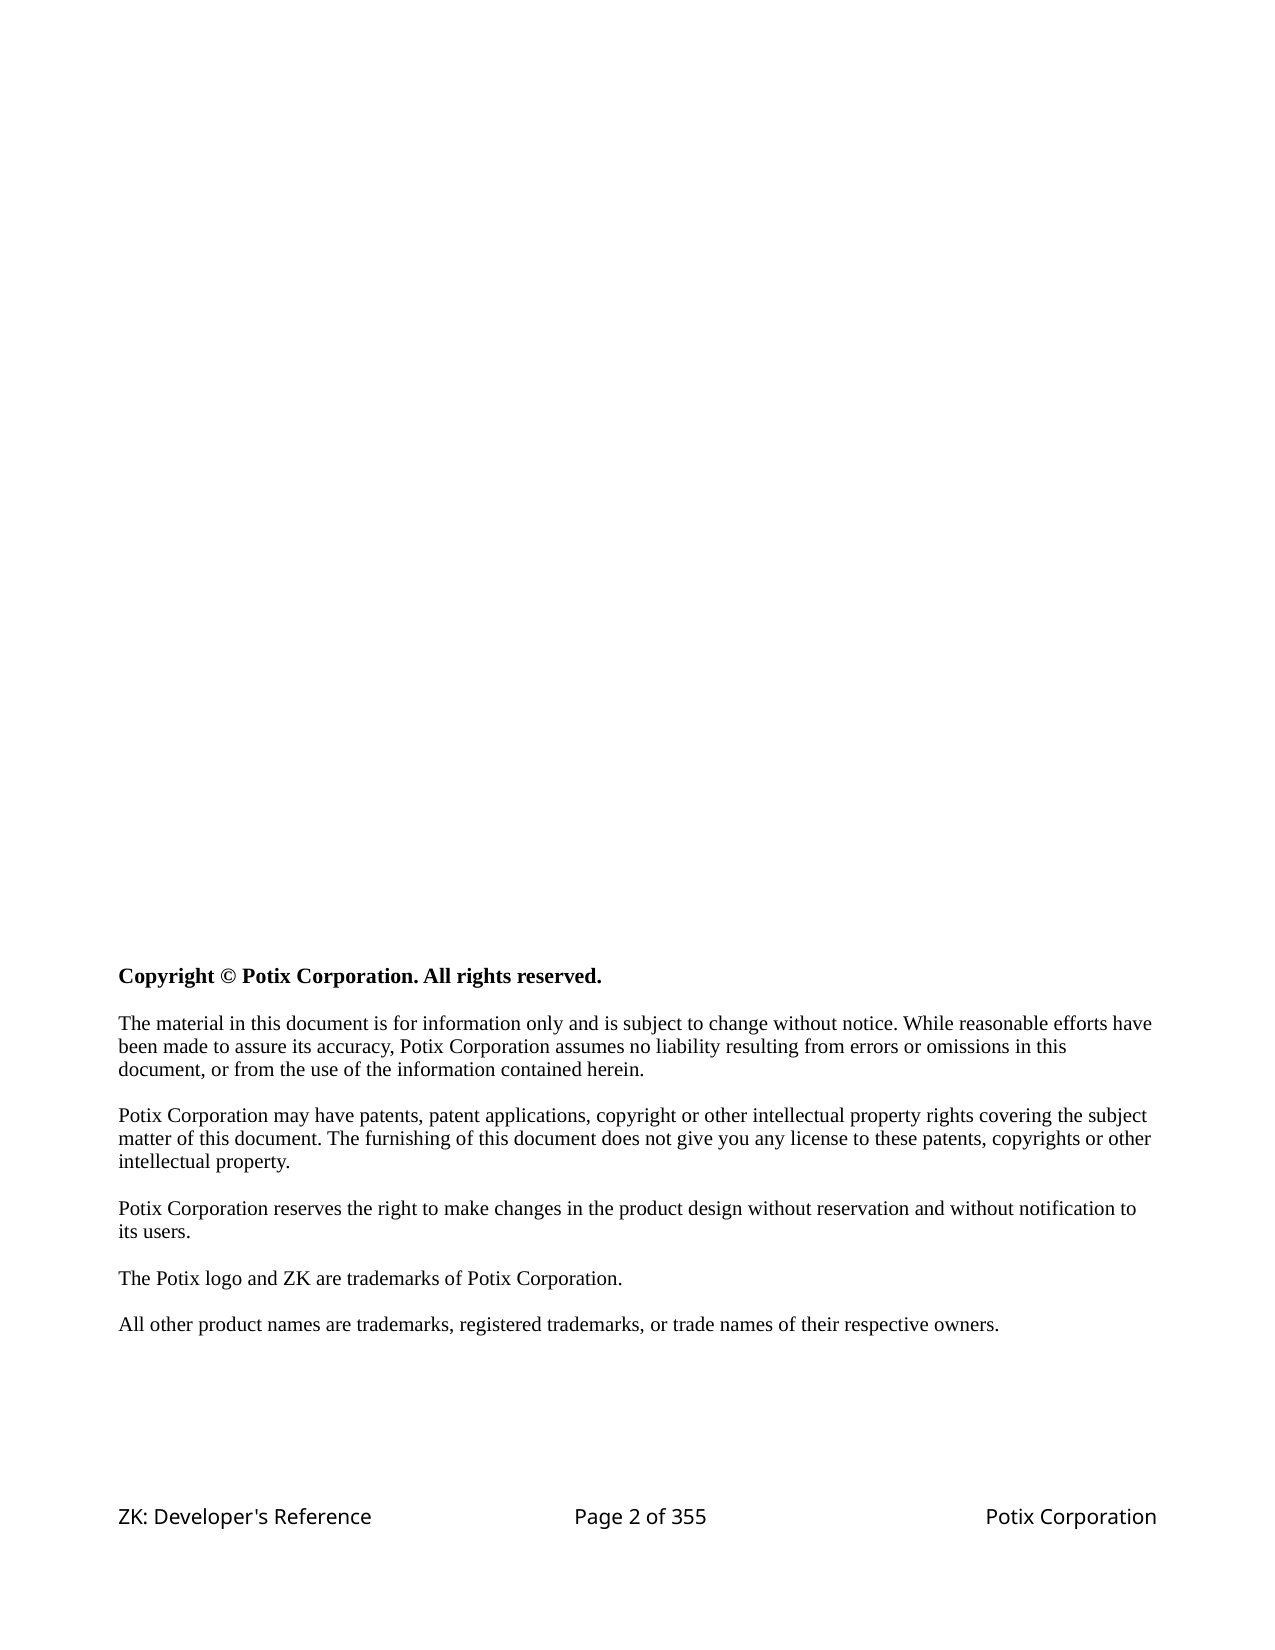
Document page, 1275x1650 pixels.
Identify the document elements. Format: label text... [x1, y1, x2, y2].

text All other product names are trademarks, registered trademarks, or trade names of their respective owners. [118, 1313, 1157, 1336]
text The Potix logo and ZK are trademarks of Potix Corporation. [118, 1267, 1157, 1289]
text Potix Corporation may have patents, patent applications, copyright or other intellectual property rights covering the subject matter of this document. The furnishing of this document does not give you any license to these patents, copyrights or other intellectual property. [118, 1104, 1157, 1173]
text Copyright © Potix Corporation. All rights reserved. [118, 963, 1157, 988]
text The material in this document is for information only and is subject to change without notice. While reasonable efforts have been made to assure its accuracy, Potix Corporation assumes no liability resulting from errors or omissions in this document, or from the use of the information contained herein. [118, 1011, 1157, 1081]
text Potix Corporation reserves the right to make changes in the product design without reservation and without notification to its users. [118, 1197, 1157, 1243]
